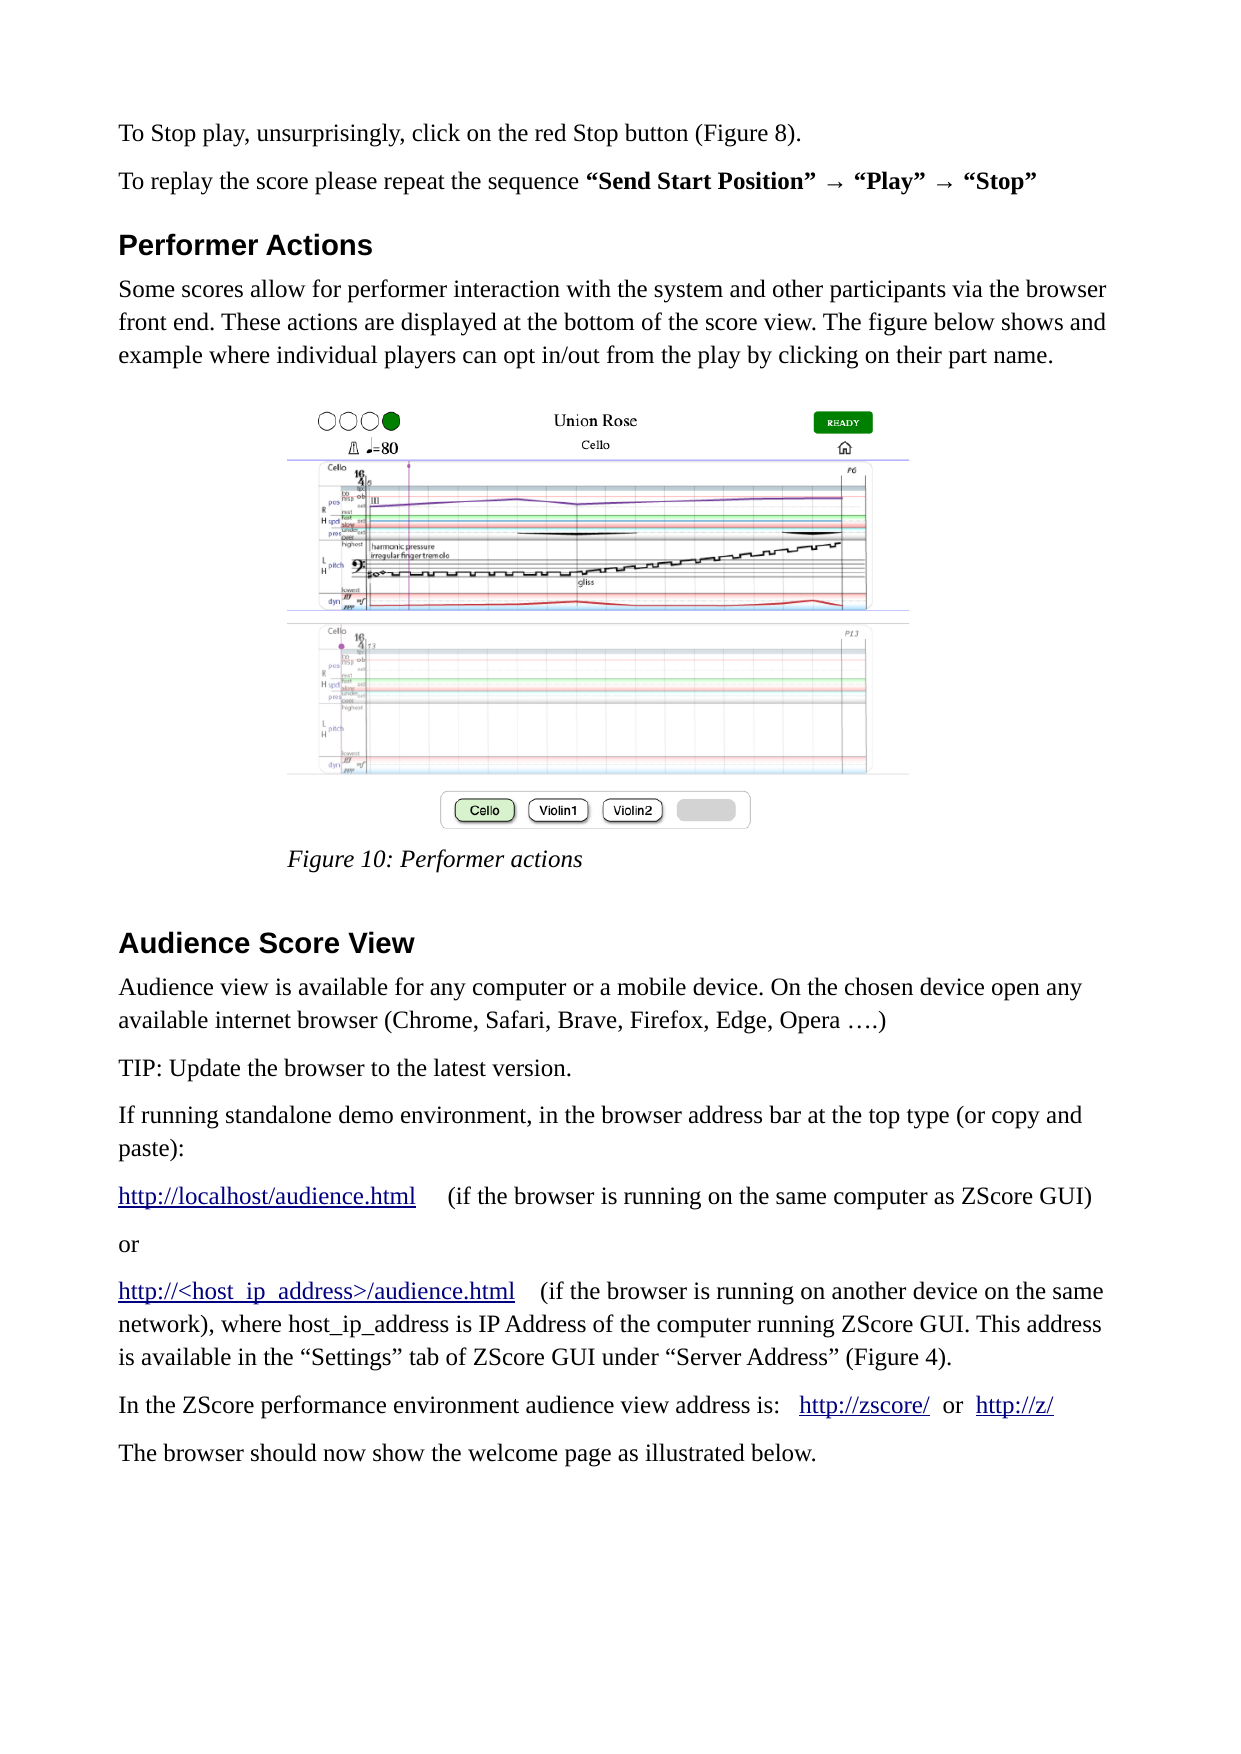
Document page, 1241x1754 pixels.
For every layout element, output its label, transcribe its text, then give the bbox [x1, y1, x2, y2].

text To replay the score please repeat the sequence “Send Start Position” → “Play” → “Stop” [118, 166, 1122, 194]
text The browser should now show the welcome page as illustrated below. [118, 1438, 1122, 1466]
text http://localhost/audience.html (if the browser is running on the same computer as ZScore GUI) [118, 1181, 1122, 1210]
subtitle Performer Actions [118, 228, 1122, 262]
text To Stop play, unsurprisingly, click on the red Stop button (Figure 8). [118, 118, 1122, 147]
subtitle Audience Score View [118, 926, 1122, 960]
text http://<host_ip_address>/audience.html (if the browser is running on another device on the same network), where host_ip_address is IP Address of the computer running ZScore GUI. This address is available in the “Settings” tab of ZScore GUI under “Server Address” (Figure 4). [118, 1276, 1122, 1371]
text If running standalone demo environment, in the browser address bar at the top type (or copy and paste): [118, 1101, 1122, 1162]
text Figure 10: Performer actions [287, 845, 909, 873]
picture [287, 405, 910, 845]
text or [118, 1229, 1122, 1257]
text Audience view is available for any computer or a mobile device. On the chosen device open any available internet browser (Chrome, Safari, Brave, Firefox, Edge, Opera ….) [118, 972, 1122, 1034]
text TIP: Update the browser to the latest version. [118, 1053, 1122, 1082]
text In the ZScore performance environment audience view address is: http://zscore/ or http://z/ [118, 1390, 1122, 1419]
text Some scores allow for performer interaction with the system and other participants via the browser front end. These actions are displayed at the bottom of the score view. The figure below shows and example where individual players can opt in/out from the play by clicking on their part name. [118, 274, 1122, 369]
